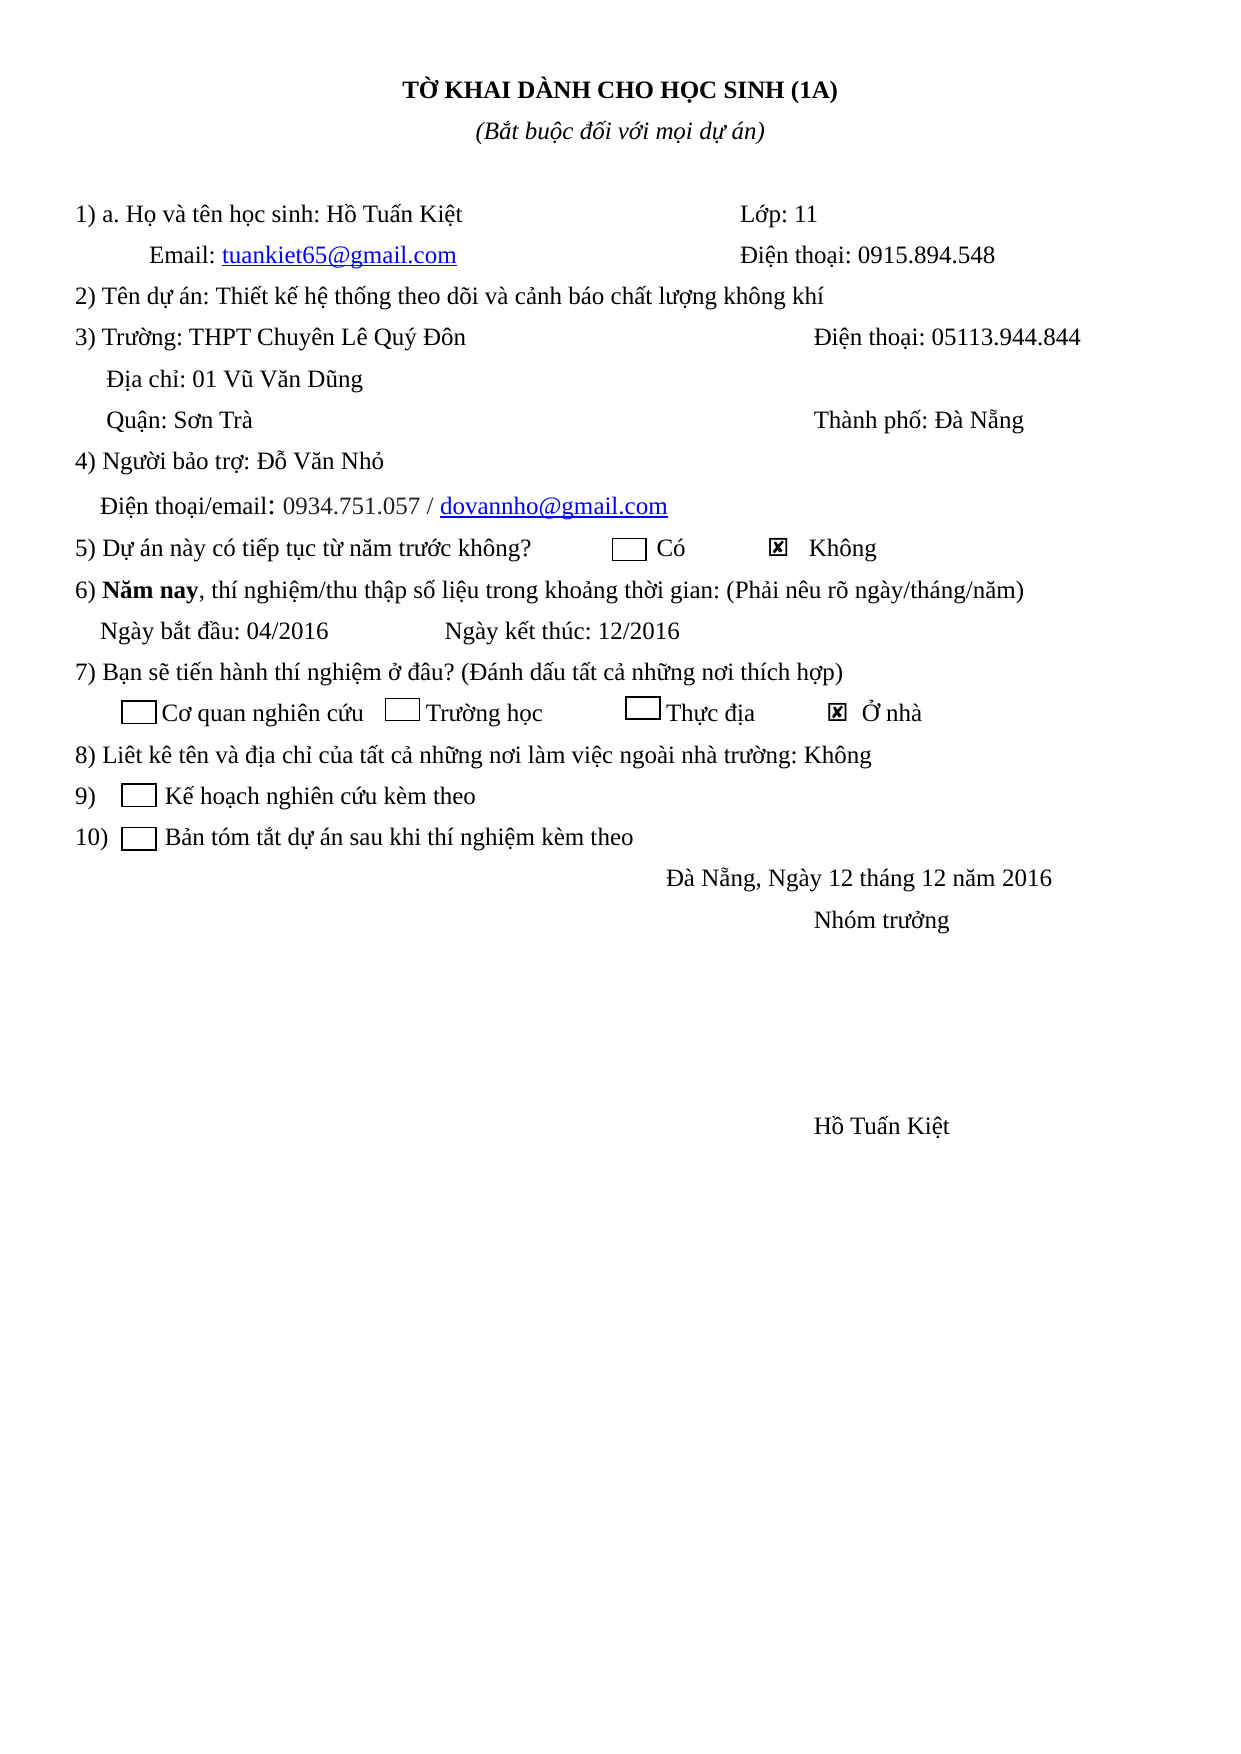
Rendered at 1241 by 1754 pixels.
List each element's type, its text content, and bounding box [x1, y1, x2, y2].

text Email: tuankiet65@gmail.com Điện thoại: 0915.894.548 [75, 240, 1165, 269]
text 9) Kế hoạch nghiên cứu kèm theo [75, 781, 1165, 810]
text 10) Bản tóm tắt dự án sau khi thí nghiệm kèm theo [75, 822, 1165, 851]
text Quận: Sơn Trà Thành phố: Đà Nẵng [75, 405, 1165, 434]
text Điện thoại/email: 0934.751.057 / dovannho@gmail.com [75, 487, 1165, 521]
text 1) a. Họ và tên học sinh: Hồ Tuấn Kiệt Lớp: 11 [75, 199, 1165, 227]
text (Bắt buộc đối với mọi dự án) [75, 116, 1165, 145]
text Hồ Tuấn Kiệt [75, 1111, 1165, 1140]
text 6) Năm nay, thí nghiệm/thu thập số liệu trong khoảng thời gian: (Phải nêu rõ ngày/tháng/năm) [75, 575, 1165, 603]
text 2) Tên dự án: Thiết kế hệ thống theo dõi và cảnh báo chất lượng không khí [75, 281, 1165, 310]
text 7) Bạn sẽ tiến hành thí nghiệm ở đâu? (Đánh dấu tất cả những nơi thích hợp) [75, 657, 1165, 686]
text Cơ quan nghiên cứu Trường học Thực địa  Ở nhà [75, 697, 1165, 727]
text TỜ KHAI DÀNH CHO HỌC SINH (1A) [75, 75, 1165, 104]
text Nhóm trưởng [75, 905, 1165, 933]
text 5) Dự án này có tiếp tục từ năm trước không? Có  Không [75, 533, 1165, 562]
text Địa chỉ: 01 Vũ Văn Dũng [75, 364, 1165, 392]
text 3) Trường: THPT Chuyên Lê Quý Đôn Điện thoại: 05113.944.844 [75, 322, 1165, 351]
text 4) Người bảo trợ: Đỗ Văn Nhỏ [75, 446, 1165, 475]
text Ngày bắt đầu: 04/2016 Ngày kết thúc: 12/2016 [75, 616, 1165, 645]
text 8) Liêt kê tên và địa chỉ của tất cả những nơi làm việc ngoài nhà trường: Không [75, 740, 1165, 768]
text Đà Nẵng, Ngày 12 tháng 12 năm 2016 [75, 863, 1165, 892]
